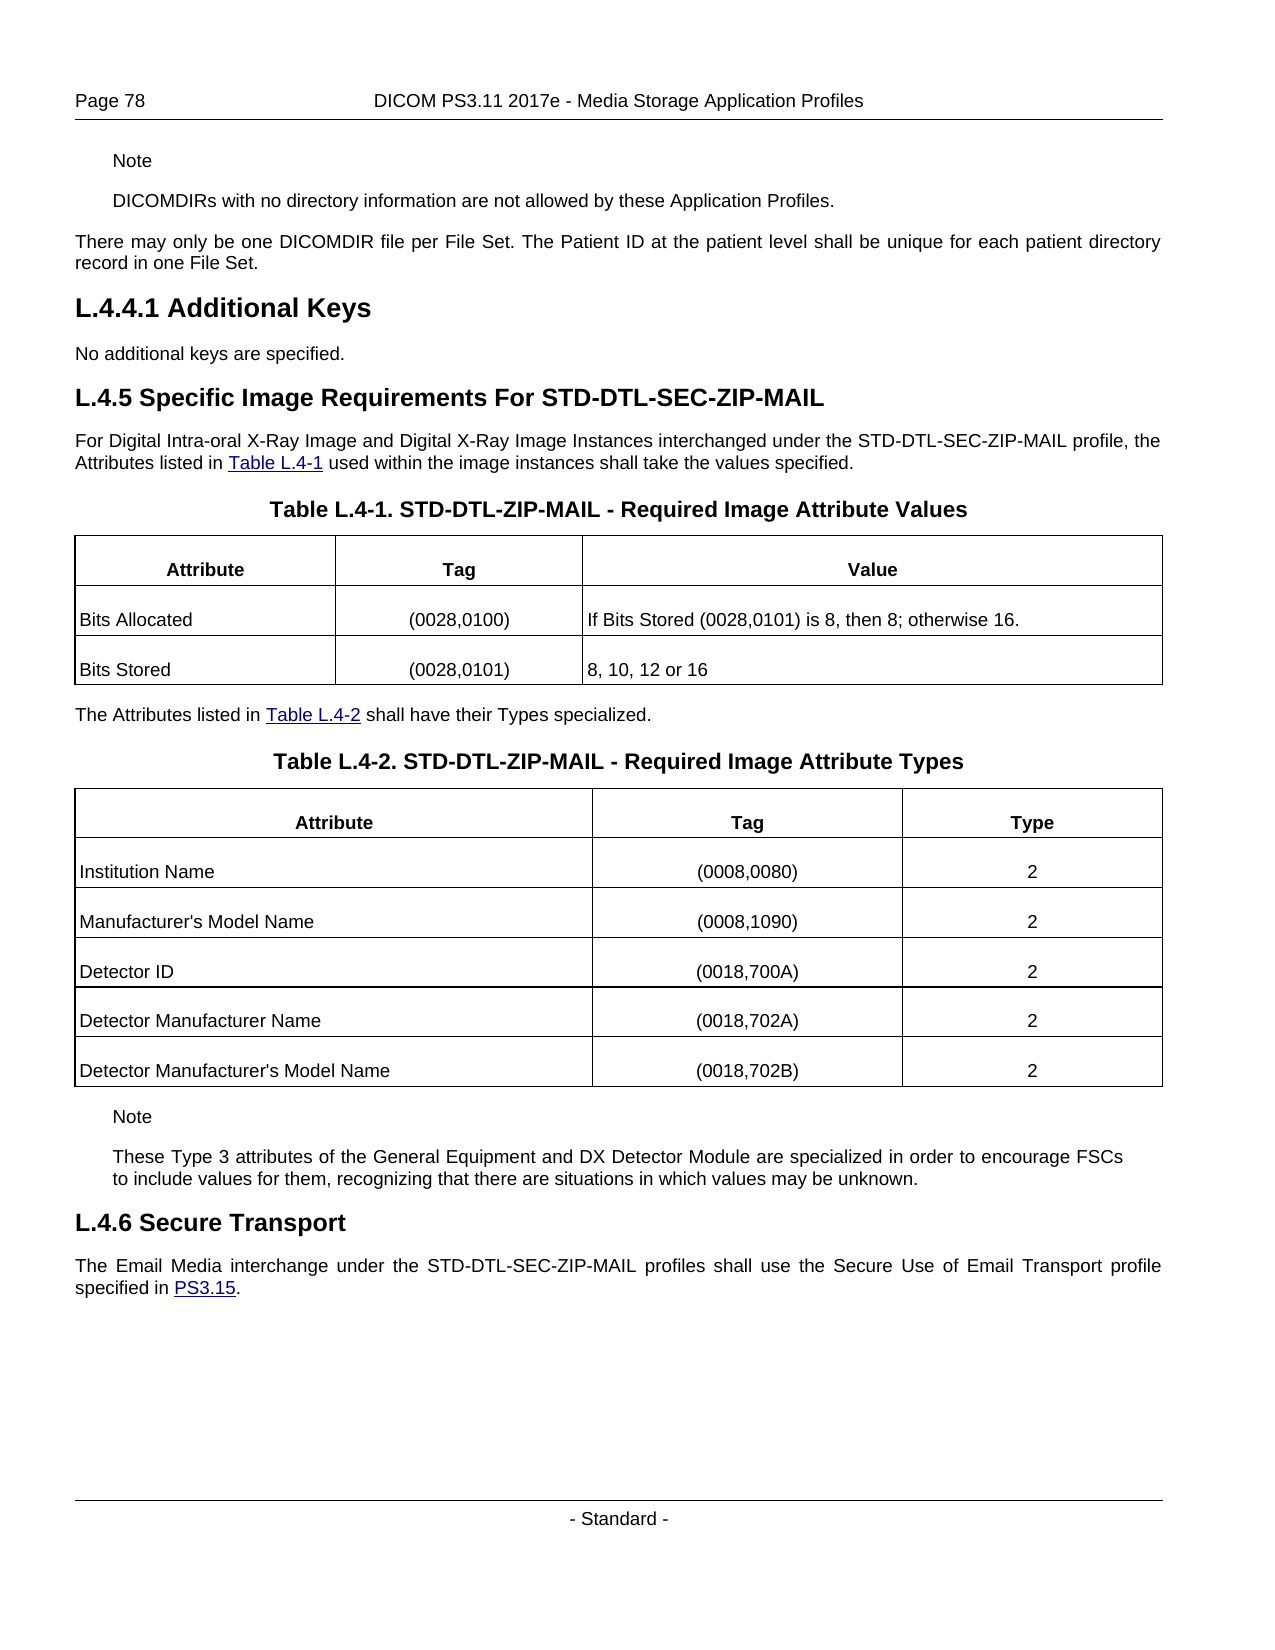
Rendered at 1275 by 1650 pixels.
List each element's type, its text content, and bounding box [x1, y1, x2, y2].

table_header Attribute [76, 536, 335, 585]
text Note [112, 150, 1125, 172]
table_cell Detector ID [76, 938, 592, 986]
text L.4.5 Specific Image Requirements For STD-DTL-SEC-ZIP-MAIL [75, 383, 1162, 412]
table_header Tag [336, 536, 582, 585]
text L.4.6 Secure Transport [75, 1208, 1162, 1236]
table_cell (0018,702A) [593, 988, 902, 1036]
table_header Type [903, 789, 1162, 837]
table_cell (0018,700A) [593, 938, 902, 986]
table_cell 2 [903, 888, 1162, 937]
table_cell (0008,0080) [593, 838, 902, 887]
table_cell (0028,0101) [336, 636, 582, 684]
table_cell If Bits Stored (0028,0101) is 8, then 8; otherwise 16. [583, 586, 1162, 635]
table_cell Manufacturer's Model Name [76, 888, 592, 937]
table_cell Detector Manufacturer's Model Name [76, 1037, 592, 1086]
table_cell (0018,702B) [593, 1037, 902, 1086]
text DICOMDIRs with no directory information are not allowed by these Application Profiles. [112, 190, 1125, 212]
text The Attributes listed in Table L.4-2 shall have their Types specialized. [75, 704, 1162, 726]
table_cell 2 [903, 838, 1162, 887]
text No additional keys are specified. [75, 342, 1162, 364]
table_cell Institution Name [76, 838, 592, 887]
table_header Tag [593, 789, 902, 837]
table_cell Bits Stored [76, 636, 335, 684]
table_header Value [583, 536, 1162, 585]
table_cell Bits Allocated [76, 586, 335, 635]
table_cell 2 [903, 938, 1162, 986]
text Note [112, 1106, 1125, 1127]
text Table L.4-2. STD-DTL-ZIP-MAIL - Required Image Attribute Types [75, 748, 1162, 774]
table_cell 2 [903, 1037, 1162, 1086]
text There may only be one DICOMDIR file per File Set. The Patient ID at the patient level shall be unique for each patient directory record in one File Set. [75, 231, 1162, 274]
text The Email Media interchange under the STD-DTL-SEC-ZIP-MAIL profiles shall use the Secure Use of Email Transport profile specified in PS3.15. [75, 1255, 1162, 1298]
text For Digital Intra-oral X-Ray Image and Digital X-Ray Image Instances interchanged under the STD-DTL-SEC-ZIP-MAIL profile, the Attributes listed in Table L.4-1 used within the image instances shall take the values specified. [75, 430, 1162, 473]
table_header Attribute [76, 789, 592, 837]
text L.4.4.1 Additional Keys [75, 292, 1162, 324]
text Table L.4-1. STD-DTL-ZIP-MAIL - Required Image Attribute Values [75, 496, 1162, 522]
table_cell (0008,1090) [593, 888, 902, 937]
table_cell 2 [903, 988, 1162, 1036]
table_cell Detector Manufacturer Name [76, 988, 592, 1036]
table_cell (0028,0100) [336, 586, 582, 635]
text These Type 3 attributes of the General Equipment and DX Detector Module are specialized in order to encourage FSCs to include values for them, recognizing that there are situations in which values may be unknown. [112, 1146, 1125, 1189]
table_cell 8, 10, 12 or 16 [583, 636, 1162, 684]
